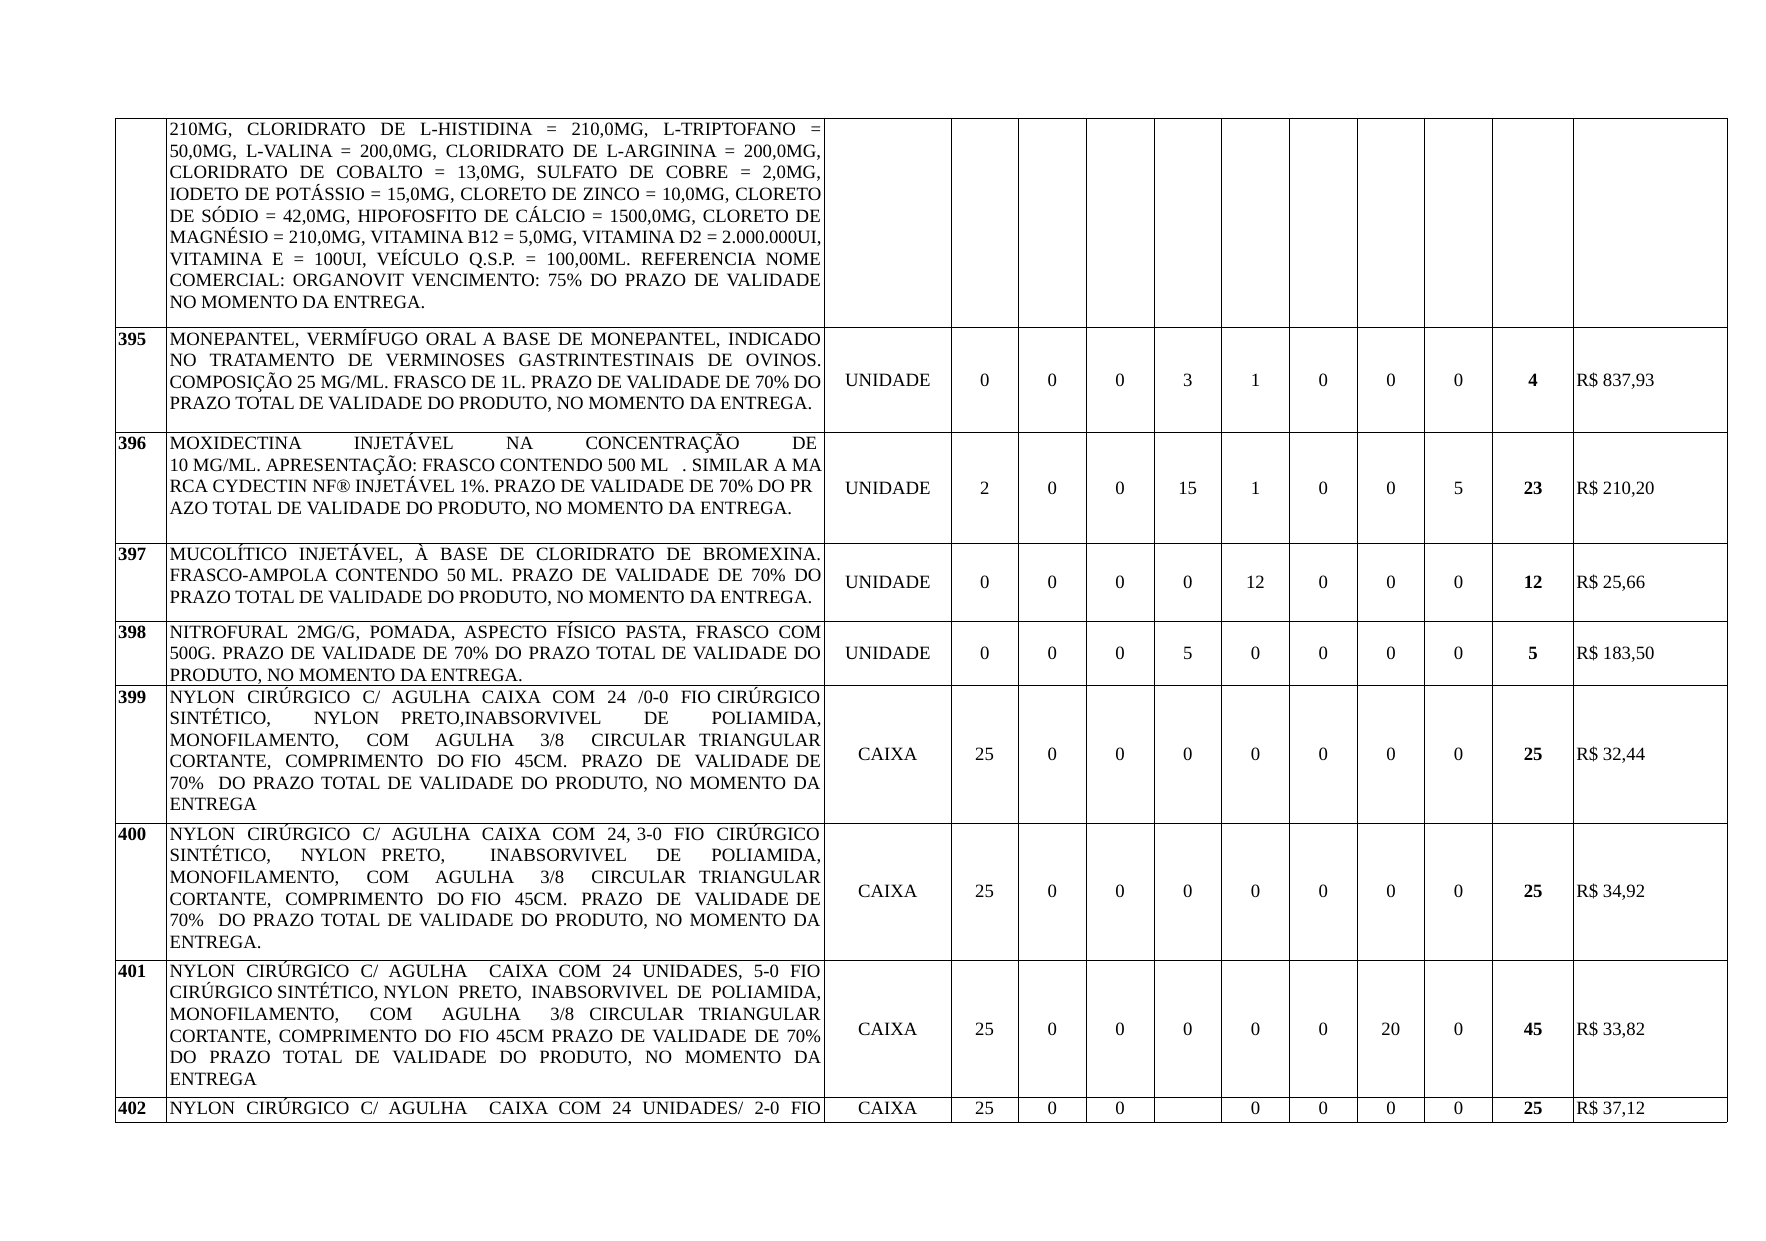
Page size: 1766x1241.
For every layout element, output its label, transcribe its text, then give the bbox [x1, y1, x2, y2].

table_cell CAIXA [825, 824, 951, 960]
table_cell NITROFURAL 2MG/G, POMADA, ASPECTO FÍSICO PASTA, FRASCO COM 500G. PRAZO DE VALIDADE DE 70% DO PRAZO TOTAL DE VALIDADE DO PRODUTO, NO MOMENTO DA ENTREGA. [167, 622, 824, 685]
table_cell 0 [1290, 686, 1357, 823]
table_cell NYLON CIRÚRGICO C/ AGULHA CAIXA COM 24, 3-0 FIO CIRÚRGICO SINTÉTICO, NYLON PRETO, INABSORVIVEL DE POLIAMIDA, MONOFILAMENTO, COM AGULHA 3/8 CIRCULAR TRIANGULAR CORTANTE, COMPRIMENTO DO FIO 45CM. PRAZO DE VALIDADE DE 70% DO PRAZO TOTAL DE VALIDADE DO PRODUTO, NO MOMENTO DA ENTREGA. [167, 824, 824, 960]
table_cell 5 [1155, 622, 1221, 685]
table_cell 0 [952, 544, 1018, 621]
table_cell 0 [1358, 1098, 1424, 1122]
table_cell R$ 183,50 [1574, 622, 1727, 685]
table_cell [825, 119, 951, 327]
table_cell 0 [1425, 622, 1492, 685]
table_cell CAIXA [825, 961, 951, 1097]
table_cell 400 [116, 824, 166, 960]
table_cell 0 [1087, 824, 1154, 960]
table_cell 0 [1290, 622, 1357, 685]
table_cell 0 [1222, 622, 1289, 685]
table_cell NYLON CIRÚRGICO C/ AGULHA CAIXA COM 24 /0-0 FIO CIRÚRGICO SINTÉTICO, NYLON PRETO,INABSORVIVEL DE POLIAMIDA, MONOFILAMENTO, COM AGULHA 3/8 CIRCULAR TRIANGULAR CORTANTE, COMPRIMENTO DO FIO 45CM. PRAZO DE VALIDADE DE 70% DO PRAZO TOTAL DE VALIDADE DO PRODUTO, NO MOMENTO DA ENTREGA [167, 686, 824, 823]
table_cell 0 [1087, 544, 1154, 621]
table_cell [1087, 119, 1154, 327]
table_cell 3 [1155, 328, 1221, 432]
table_cell 0 [1290, 961, 1357, 1097]
table_cell [1290, 119, 1357, 327]
table_cell 23 [1493, 433, 1573, 542]
table_cell 0 [1019, 1098, 1086, 1122]
table_cell R$ 32,44 [1574, 686, 1727, 823]
table_cell [1493, 119, 1573, 327]
table_cell 0 [1358, 686, 1424, 823]
table_cell 0 [1155, 544, 1221, 621]
table_cell R$ 837,93 [1574, 328, 1727, 432]
table_cell 395 [116, 328, 166, 432]
table_cell 0 [1087, 328, 1154, 432]
table_cell 0 [1222, 1098, 1289, 1122]
table_cell 0 [1019, 544, 1086, 621]
table_cell 0 [1358, 824, 1424, 960]
table_cell CAIXA [825, 686, 951, 823]
table_cell 5 [1493, 622, 1573, 685]
table_cell 0 [1290, 433, 1357, 542]
table_cell [1019, 119, 1086, 327]
table_cell 25 [952, 961, 1018, 1097]
table_cell 0 [1019, 622, 1086, 685]
table_cell 0 [1425, 824, 1492, 960]
table_cell 20 [1358, 961, 1424, 1097]
table_cell 0 [1087, 686, 1154, 823]
table_cell 25 [952, 686, 1018, 823]
table_cell 0 [1425, 686, 1492, 823]
table_cell 25 [952, 824, 1018, 960]
table_cell 399 [116, 686, 166, 823]
table_cell 0 [1087, 622, 1154, 685]
table_cell 0 [1019, 961, 1086, 1097]
table_cell 401 [116, 961, 166, 1097]
table_cell [1155, 1098, 1221, 1122]
table_cell 0 [1358, 544, 1424, 621]
table_cell 0 [1425, 328, 1492, 432]
table_cell 0 [952, 622, 1018, 685]
table_cell UNIDADE [825, 433, 951, 542]
table_cell 12 [1222, 544, 1289, 621]
table_cell 0 [1222, 686, 1289, 823]
table_cell 398 [116, 622, 166, 685]
table_cell 0 [1019, 433, 1086, 542]
table_cell 0 [1290, 544, 1357, 621]
table_cell R$ 25,66 [1574, 544, 1727, 621]
table_cell [1358, 119, 1424, 327]
table_cell 25 [1493, 824, 1573, 960]
table_cell 0 [1290, 1098, 1357, 1122]
table_cell 5 [1425, 433, 1492, 542]
table_cell 0 [1425, 961, 1492, 1097]
table_cell NYLON CIRÚRGICO C/ AGULHA CAIXA COM 24 UNIDADES, 5-0 FIO CIRÚRGICO SINTÉTICO, NYLON PRETO, INABSORVIVEL DE POLIAMIDA, MONOFILAMENTO, COM AGULHA 3/8 CIRCULAR TRIANGULAR CORTANTE, COMPRIMENTO DO FIO 45CM PRAZO DE VALIDADE DE 70% DO PRAZO TOTAL DE VALIDADE DO PRODUTO, NO MOMENTO DA ENTREGA [167, 961, 824, 1097]
table_cell 0 [1358, 328, 1424, 432]
table_cell 12 [1493, 544, 1573, 621]
table_cell R$ 210,20 [1574, 433, 1727, 542]
table_cell [1574, 119, 1727, 327]
table_cell 0 [1290, 824, 1357, 960]
table_cell R$ 34,92 [1574, 824, 1727, 960]
table_cell 402 [116, 1098, 166, 1122]
table_cell 0 [1155, 824, 1221, 960]
table_cell 210MG, CLORIDRATO DE L-HISTIDINA = 210,0MG, L-TRIPTOFANO = 50,0MG, L-VALINA = 200,0MG, CLORIDRATO DE L-ARGININA = 200,0MG, CLORIDRATO DE COBALTO = 13,0MG, SULFATO DE COBRE = 2,0MG, IODETO DE POTÁSSIO = 15,0MG, CLORETO DE ZINCO = 10,0MG, CLORETO DE SÓDIO = 42,0MG, HIPOFOSFITO DE CÁLCIO = 1500,0MG, CLORETO DE MAGNÉSIO = 210,0MG, VITAMINA B12 = 5,0MG, VITAMINA D2 = 2.000.000UI, VITAMINA E = 100UI, VEÍCULO Q.S.P. = 100,00ML. REFERENCIA NOME COMERCIAL: ORGANOVIT VENCIMENTO: 75% DO PRAZO DE VALIDADE NO MOMENTO DA ENTREGA. [167, 119, 824, 327]
table_cell 0 [1155, 686, 1221, 823]
table_cell 0 [1358, 622, 1424, 685]
table_cell [1222, 119, 1289, 327]
table_cell 4 [1493, 328, 1573, 432]
table_cell [952, 119, 1018, 327]
table_cell 15 [1155, 433, 1221, 542]
table_cell 0 [1425, 544, 1492, 621]
table_cell 397 [116, 544, 166, 621]
table_cell MUCOLÍTICO INJETÁVEL, À BASE DE CLORIDRATO DE BROMEXINA. FRASCO-AMPOLA CONTENDO 50 ML. PRAZO DE VALIDADE DE 70% DO PRAZO TOTAL DE VALIDADE DO PRODUTO, NO MOMENTO DA ENTREGA. [167, 544, 824, 621]
table_cell 0 [1358, 433, 1424, 542]
table_cell 0 [1019, 328, 1086, 432]
table_cell 0 [1019, 824, 1086, 960]
table_cell 2 [952, 433, 1018, 542]
table_cell 0 [1019, 686, 1086, 823]
table_cell 0 [1290, 328, 1357, 432]
table_cell UNIDADE [825, 622, 951, 685]
table_cell R$ 33,82 [1574, 961, 1727, 1097]
table_cell NYLON CIRÚRGICO C/ AGULHA CAIXA COM 24 UNIDADES/ 2-0 FIO [167, 1098, 824, 1122]
table_cell [1425, 119, 1492, 327]
table_cell UNIDADE [825, 328, 951, 432]
table_cell MOXIDECTINA INJETÁVEL NA CONCENTRAÇÃO DE 10 MG/ML. APRESENTAÇÃO: FRASCO CONTENDO 500 ML . SIMILAR A MARCA CYDECTIN NF® INJETÁVEL 1%. PRAZO DE VALIDADE DE 70% DO PRAZO TOTAL DE VALIDADE DO PRODUTO, NO MOMENTO DA ENTREGA. [167, 433, 824, 542]
table_cell 0 [1222, 824, 1289, 960]
table_cell 45 [1493, 961, 1573, 1097]
table_cell 0 [1087, 433, 1154, 542]
table_cell R$ 37,12 [1574, 1098, 1727, 1122]
table_cell CAIXA [825, 1098, 951, 1122]
table_cell 0 [1087, 961, 1154, 1097]
table_cell 25 [1493, 686, 1573, 823]
table_cell 396 [116, 433, 166, 542]
table_cell MONEPANTEL, VERMÍFUGO ORAL A BASE DE MONEPANTEL, INDICADO NO TRATAMENTO DE VERMINOSES GASTRINTESTINAIS DE OVINOS. COMPOSIÇÃO 25 MG/ML. FRASCO DE 1L. PRAZO DE VALIDADE DE 70% DO PRAZO TOTAL DE VALIDADE DO PRODUTO, NO MOMENTO DA ENTREGA. [167, 328, 824, 432]
table_cell 0 [1087, 1098, 1154, 1122]
table_cell 0 [1155, 961, 1221, 1097]
table_cell [116, 119, 166, 327]
table_cell 0 [1425, 1098, 1492, 1122]
table_cell UNIDADE [825, 544, 951, 621]
table_cell 0 [1222, 961, 1289, 1097]
table_cell 0 [952, 328, 1018, 432]
table_cell 1 [1222, 328, 1289, 432]
table_cell 25 [952, 1098, 1018, 1122]
table_cell 25 [1493, 1098, 1573, 1122]
table_cell 1 [1222, 433, 1289, 542]
table_cell [1155, 119, 1221, 327]
